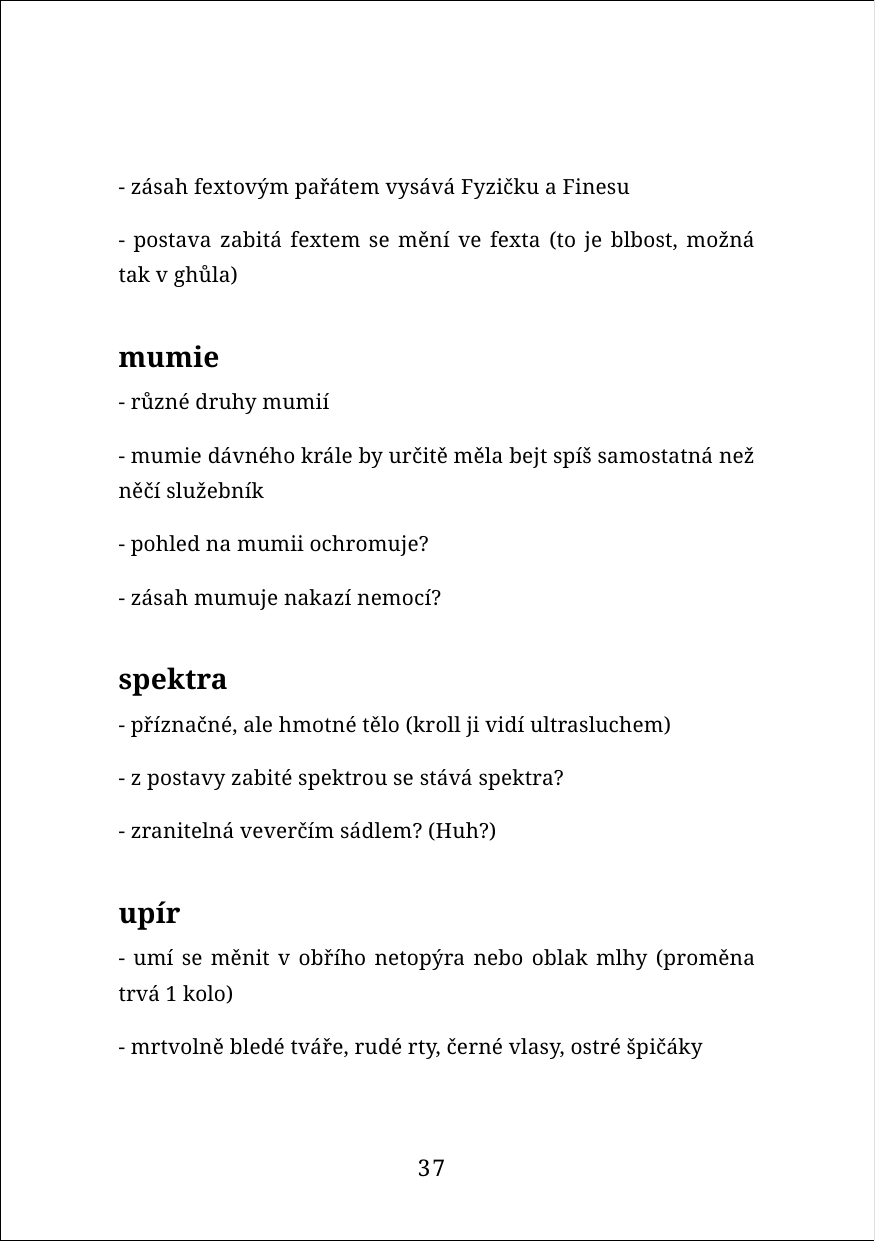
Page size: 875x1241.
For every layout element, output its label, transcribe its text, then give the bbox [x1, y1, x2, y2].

text - pohled na mumii ochromuje? [118, 529, 756, 558]
text - mrtvolně bledé tváře, rudé rty, černé vlasy, ostré špičáky [118, 1032, 756, 1060]
subtitle mumie [118, 337, 756, 376]
text - zásah fextovým pařátem vysává Fyzičku a Finesu [118, 172, 756, 200]
subtitle upír [118, 893, 756, 931]
text - postava zabitá fextem se mění ve fexta (to je blbost, možná tak v ghůla) [118, 225, 756, 289]
text - příznačné, ale hmotné tělo (kroll ji vidí ultrasluchem) [118, 710, 756, 738]
subtitle spektra [118, 659, 756, 698]
text - z postavy zabité spektrou se stává spektra? [118, 763, 756, 791]
text - mumie dávného krále by určitě měla bejt spíš samostatná než něčí služebník [118, 441, 756, 505]
text - zranitelná veverčím sádlem? (Huh?) [118, 816, 756, 844]
text - různé druhy mumií [118, 387, 756, 416]
text - umí se měnit v obřího netopýra nebo oblak mlhy (proměna trvá 1 kolo) [118, 943, 756, 1007]
text - zásah mumuje nakazí nemocí? [118, 583, 756, 611]
